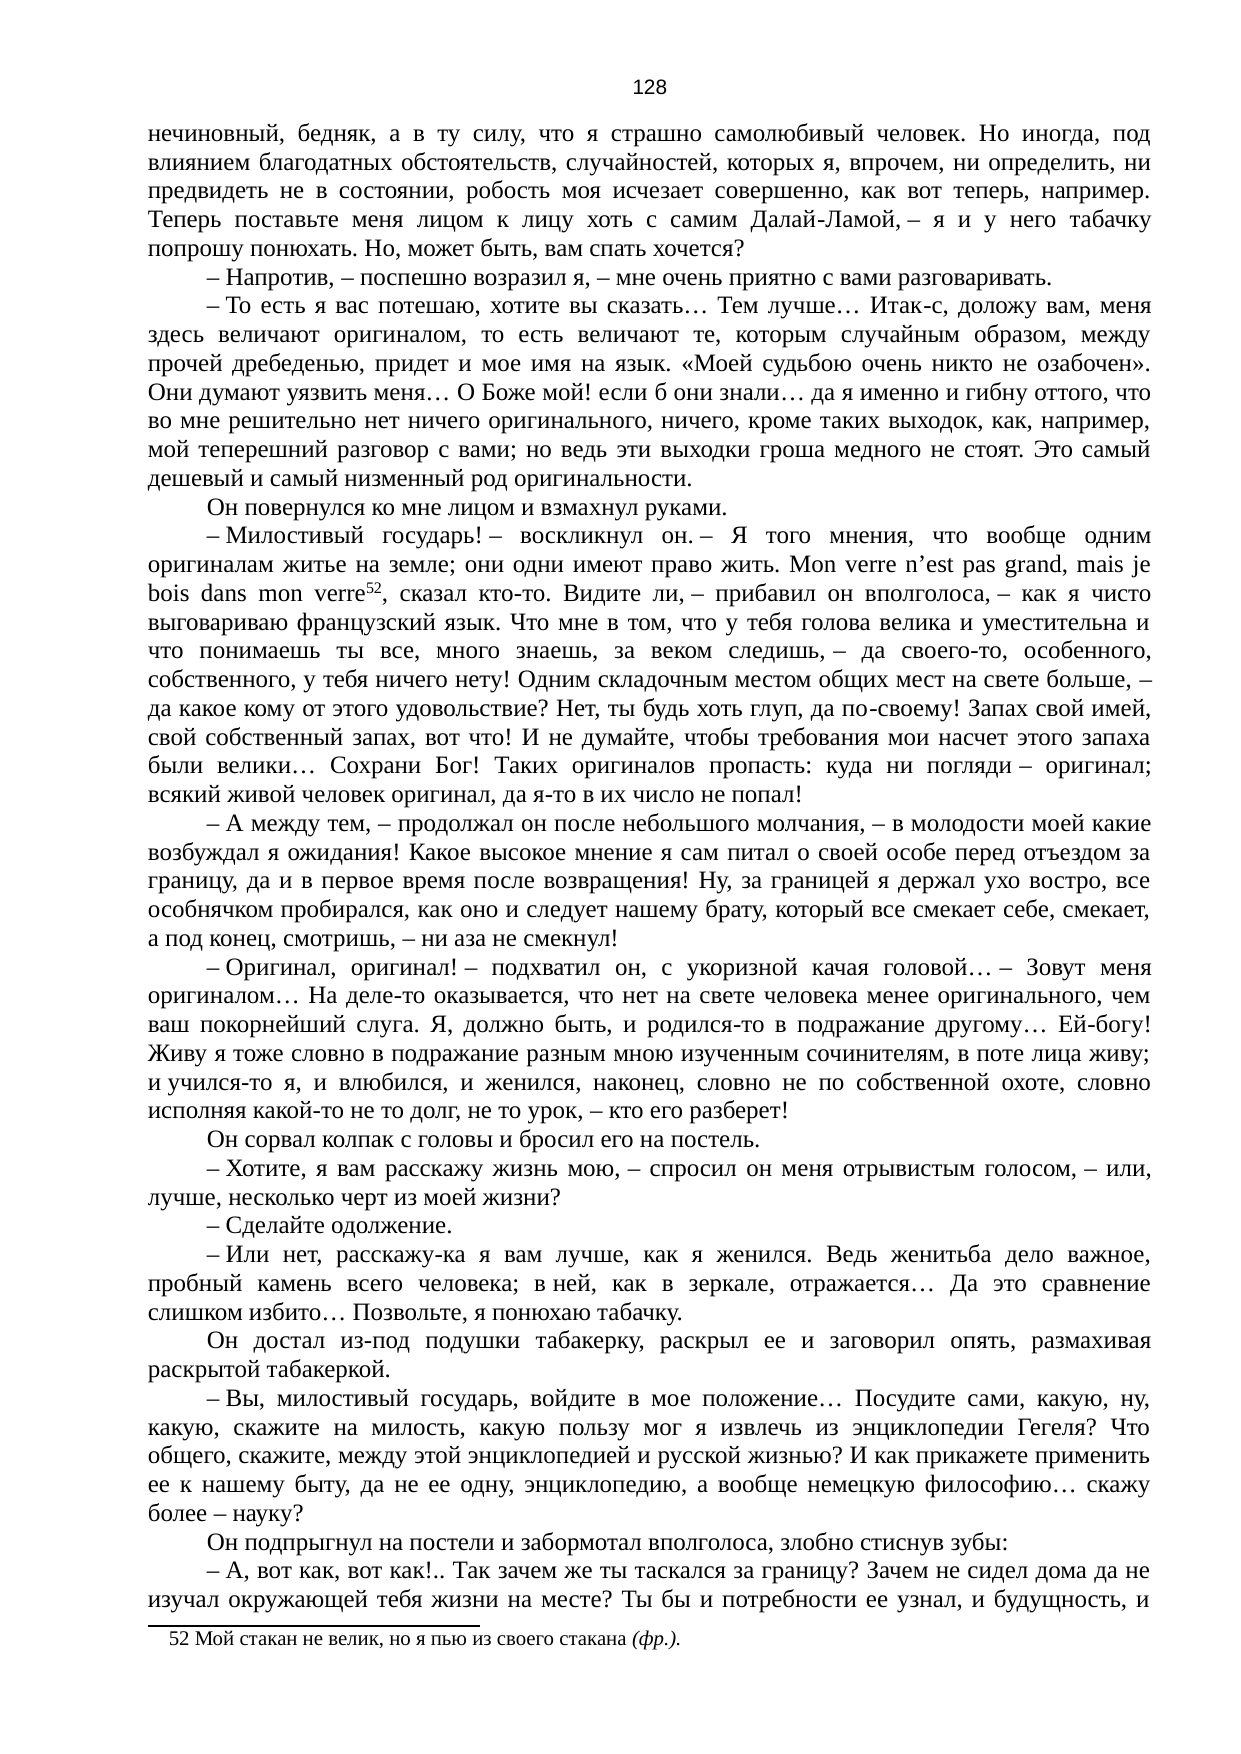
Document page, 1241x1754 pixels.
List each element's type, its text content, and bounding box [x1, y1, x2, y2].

text Он достал из‑под подушки табакерку, раскрыл ее и заговорил опять, размахивая раскрытой табакеркой. [148, 1326, 1152, 1383]
text Он повернулся ко мне лицом и взмахнул руками. [148, 492, 1152, 521]
text – Хотите, я вам расскажу жизнь мою, – спросил он меня отрывистым голосом, – или, лучше, несколько черт из моей жизни? [148, 1153, 1152, 1211]
text нечиновный, бедняк, а в ту силу, что я страшно самолюбивый человек. Но иногда, под влиянием благодатных обстоятельств, случайностей, которых я, впрочем, ни определить, ни предвидеть не в состоянии, робость моя исчезает совершенно, как вот теперь, например. Теперь поставьте меня лицом к лицу хоть с самим Далай‑Ламой, – я и у него табачку попрошу понюхать. Но, может быть, вам спать хочется? [148, 118, 1152, 262]
text Мой стакан не велик, но я пью из своего стакана (фр.). [148, 1626, 1152, 1650]
text – Вы, милостивый государь, войдите в мое положение… Посудите сами, какую, ну, какую, скажите на милость, какую пользу мог я извлечь из энциклопедии Гегеля? Что общего, скажите, между этой энциклопедией и русской жизнью? И как прикажете применить ее к нашему быту, да не ее одну, энциклопедию, а вообще немецкую философию… скажу более – науку? [148, 1383, 1152, 1527]
text – А, вот как, вот как!.. Так зачем же ты таскался за границу? Зачем не сидел дома да не изучал окружающей тебя жизни на месте? Ты бы и потребности ее узнал, и будущность, и [148, 1556, 1152, 1613]
text Он сорвал колпак с головы и бросил его на постель. [148, 1124, 1152, 1153]
text – Сделайте одолжение. [148, 1211, 1152, 1239]
text – Оригинал, оригинал! – подхватил он, с укоризной качая головой… – Зовут меня оригиналом… На деле‑то оказывается, что нет на свете человека менее оригинального, чем ваш покорнейший слуга. Я, должно быть, и родился‑то в подражание другому… Ей‑богу! Живу я тоже словно в подражание разным мною изученным сочинителям, в поте лица живу; и учился‑то я, и влюбился, и женился, наконец, словно не по собственной охоте, словно исполняя какой‑то не то долг, не то урок, – кто его разберет! [148, 952, 1152, 1124]
text – Или нет, расскажу‑ка я вам лучше, как я женился. Ведь женитьба дело важное, пробный камень всего человека; в ней, как в зеркале, отражается… Да это сравнение слишком избито… Позвольте, я понюхаю табачку. [148, 1239, 1152, 1326]
text – Напротив, – поспешно возразил я, – мне очень приятно с вами разговаривать. [148, 262, 1152, 291]
text – А между тем, – продолжал он после небольшого молчания, – в молодости моей какие возбуждал я ожидания! Какое высокое мнение я сам питал о своей особе перед отъездом за границу, да и в первое время после возвращения! Ну, за границей я держал ухо востро, все особнячком пробирался, как оно и следует нашему брату, который все смекает себе, смекает, а под конец, смотришь, – ни аза не смекнул! [148, 808, 1152, 952]
text – Милостивый государь! – воскликнул он. – Я того мнения, что вообще одним оригиналам житье на земле; они одни имеют право жить. Mon verre n’est pas grand, mais je bois dans mon verre, сказал кто‑то. Видите ли, – прибавил он вполголоса, – как я чисто выговариваю французский язык. Что мне в том, что у тебя голова велика и уместительна и что понимаешь ты все, много знаешь, за веком следишь, – да своего‑то, особенного, собственного, у тебя ничего нету! Одним складочным местом общих мест на свете больше, – да какое кому от этого удовольствие? Нет, ты будь хоть глуп, да по‑своему! Запах свой имей, свой собственный запах, вот что! И не думайте, чтобы требования мои насчет этого запаха были велики… Сохрани Бог! Таких оригиналов пропасть: куда ни погляди – оригинал; всякий живой человек оригинал, да я‑то в их число не попал! [148, 521, 1152, 808]
text Он подпрыгнул на постели и забормотал вполголоса, злобно стиснув зубы: [148, 1527, 1152, 1556]
text – То есть я вас потешаю, хотите вы сказать… Тем лучше… Итак‑с, доложу вам, меня здесь величают оригиналом, то есть величают те, которым случайным образом, между прочей дребеденью, придет и мое имя на язык. «Моей судьбою очень никто не озабочен». Они думают уязвить меня… О Боже мой! если б они знали… да я именно и гибну оттого, что во мне решительно нет ничего оригинального, ничего, кроме таких выходок, как, например, мой теперешний разговор с вами; но ведь эти выходки гроша медного не стоят. Это самый дешевый и самый низменный род оригинальности. [148, 291, 1152, 492]
